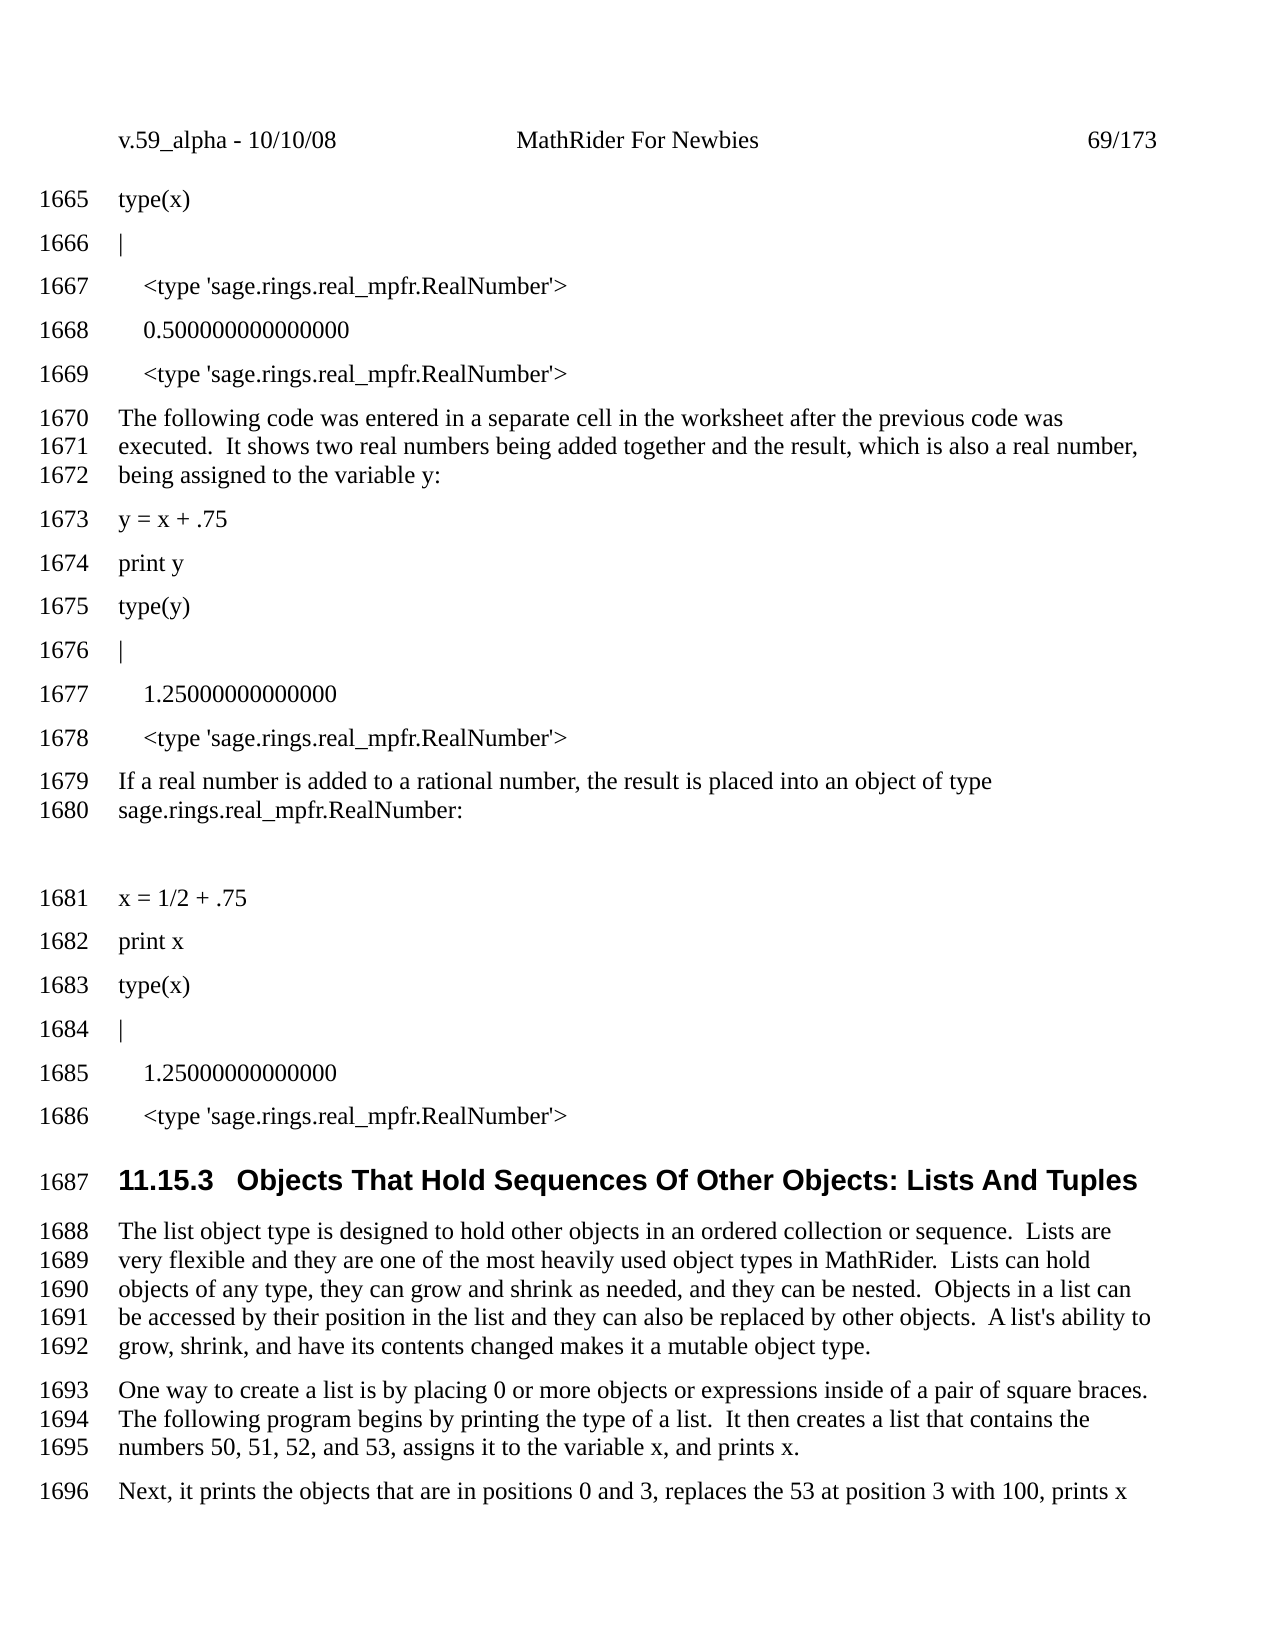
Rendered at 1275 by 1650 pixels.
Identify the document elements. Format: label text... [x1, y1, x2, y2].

text The list object type is designed to hold other objects in an ordered collection or sequence. Lists are very flexible and they are one of the most heavily used object types in MathRider. Lists can hold objects of any type, they can grow and shrink as needed, and they can be nested. Objects in a list can be accessed by their position in the list and they can also be replaced by other objects. A list's ability to grow, shrink, and have its contents changed makes it a mutable object type. [118, 1216, 1157, 1360]
text One way to create a list is by placing 0 or more objects or expressions inside of a pair of square braces. The following program begins by printing the type of a list. It then creates a list that contains the numbers 50, 51, 52, and 53, assigns it to the variable x, and prints x. [118, 1375, 1157, 1461]
text type(x) [118, 970, 1157, 999]
text The following code was entered in a separate cell in the worksheet after the previous code was executed. It shows two real numbers being added together and the result, which is also a real number, being assigned to the variable y: [118, 403, 1157, 489]
text | [118, 228, 1157, 256]
text <type 'sage.rings.real_mpfr.RealNumber'> [118, 723, 1157, 751]
text print y [118, 548, 1157, 576]
text <type 'sage.rings.real_mpfr.RealNumber'> [118, 359, 1157, 388]
text Next, it prints the objects that are in positions 0 and 3, replaces the 53 at position 3 with 100, prints x [118, 1476, 1157, 1505]
text print x [118, 926, 1157, 955]
text x = 1/2 + .75 [118, 883, 1157, 911]
text 1.25000000000000 [118, 1058, 1157, 1086]
text type(y) [118, 591, 1157, 620]
text <type 'sage.rings.real_mpfr.RealNumber'> [118, 271, 1157, 300]
text type(x) [118, 184, 1157, 213]
text | [118, 635, 1157, 664]
text <type 'sage.rings.real_mpfr.RealNumber'> [118, 1101, 1157, 1130]
text If a real number is added to a rational number, the result is placed into an object of type sage.rings.real_mpfr.RealNumber: [118, 766, 1157, 824]
text | [118, 1014, 1157, 1043]
text y = x + .75 [118, 504, 1157, 533]
text 0.500000000000000 [118, 315, 1157, 344]
subtitle Objects That Hold Sequences Of Other Objects: Lists And Tuples [118, 1163, 1157, 1196]
text 1.25000000000000 [118, 679, 1157, 708]
